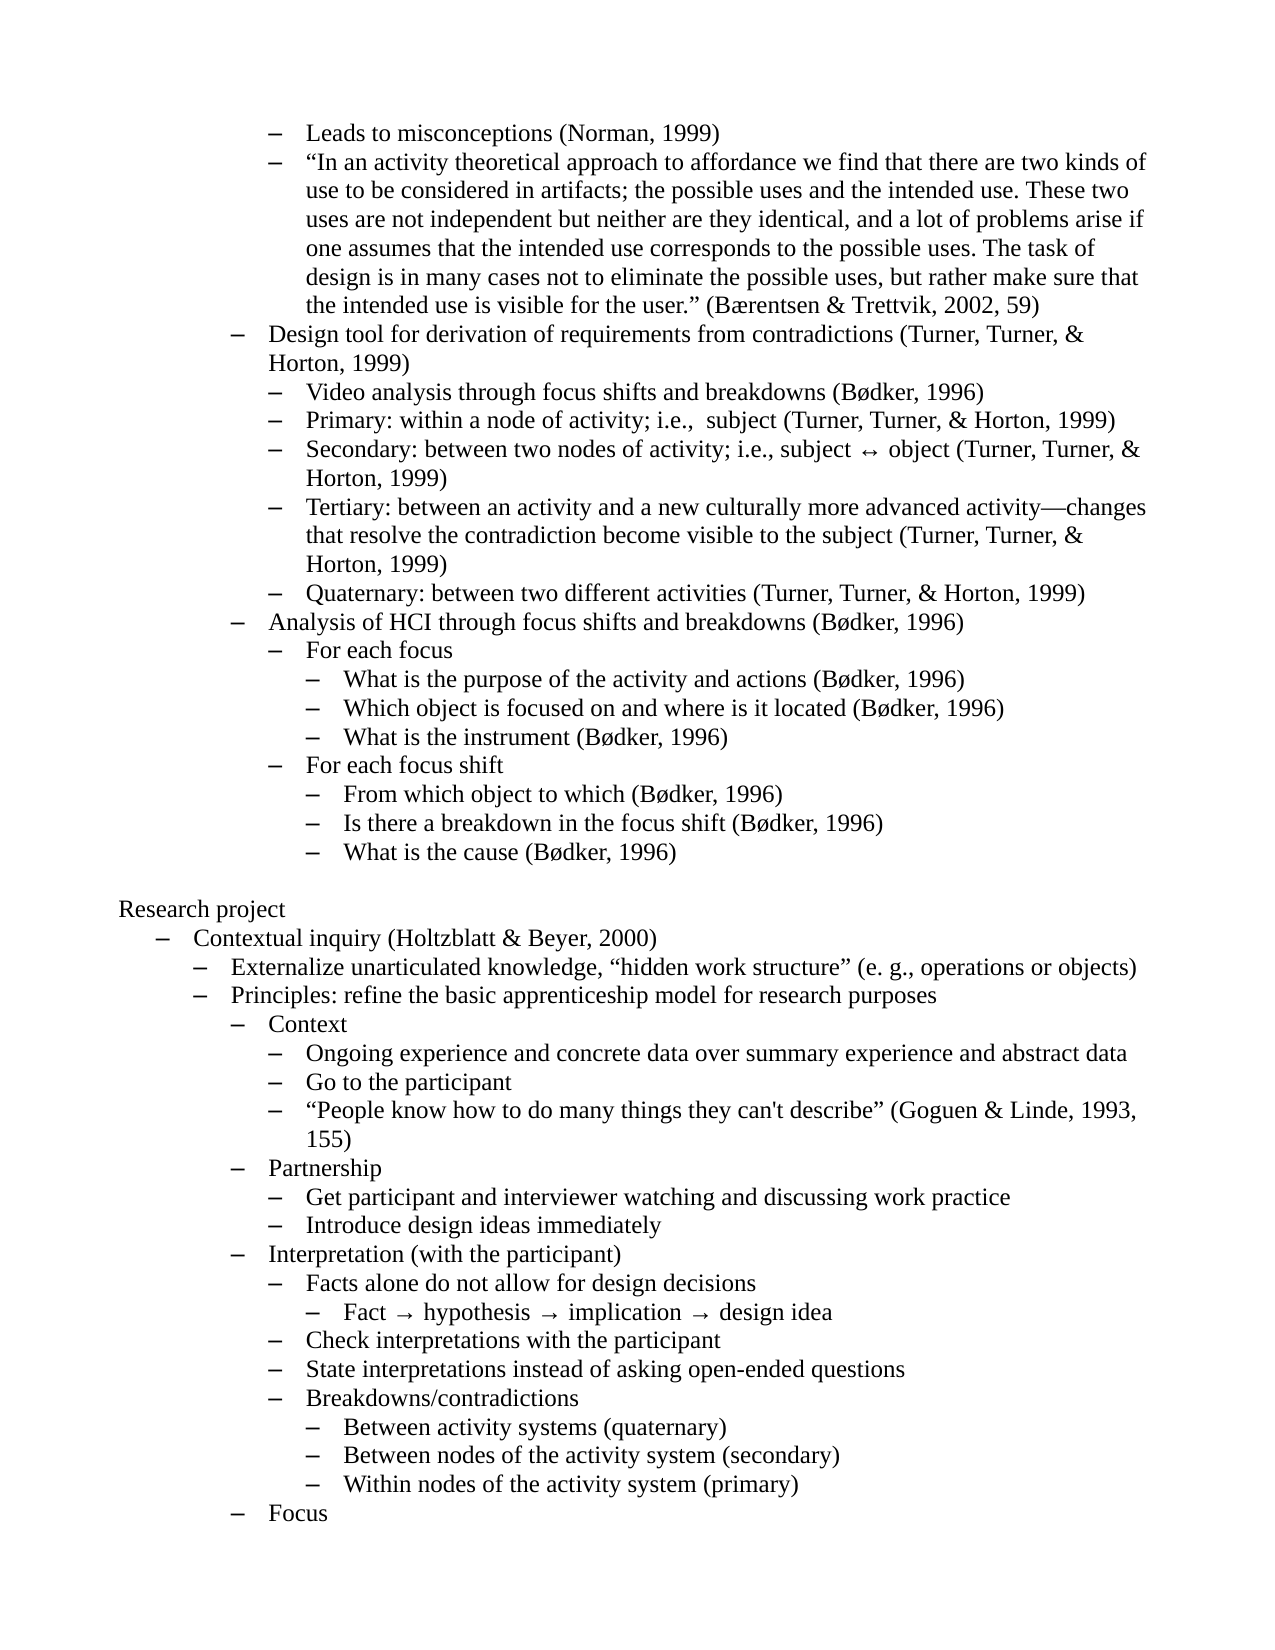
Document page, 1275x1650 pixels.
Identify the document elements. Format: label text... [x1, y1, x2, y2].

list State interpretations instead of asking open-ended questions [268, 1354, 1157, 1383]
list Go to the participant [268, 1067, 1157, 1096]
list “People know how to do many things they can't describe” (Goguen & Linde, 1993, 155) [268, 1096, 1157, 1153]
list Quaternary: between two different activities (Turner, Turner, & Horton, 1999) [268, 578, 1157, 607]
list Ongoing experience and concrete data over summary experience and abstract data [268, 1038, 1157, 1067]
text Research project [118, 894, 1157, 923]
list What is the instrument (Bødker, 1996) [306, 722, 1157, 751]
list Externalize unarticulated knowledge, “hidden work structure” (e. g., operations or objects) [193, 952, 1157, 981]
list Analysis of HCI through focus shifts and breakdowns (Bødker, 1996) [231, 607, 1157, 636]
list Contextual inquiry (Holtzblatt & Beyer, 2000) [156, 923, 1157, 952]
list Facts alone do not allow for design decisions [268, 1268, 1157, 1297]
list Introduce design ideas immediately [268, 1211, 1157, 1239]
list Between activity systems (quaternary) [306, 1412, 1157, 1441]
list Primary: within a node of activity; i.e., subject (Turner, Turner, & Horton, 1999) [268, 406, 1157, 434]
list Design tool for derivation of requirements from contradictions (Turner, Turner, & Horton, 1999) [231, 319, 1157, 377]
list Partnership [231, 1153, 1157, 1182]
list Interpretation (with the participant) [231, 1239, 1157, 1268]
list From which object to which (Bødker, 1996) [306, 779, 1157, 808]
list For each focus shift [268, 751, 1157, 779]
list Secondary: between two nodes of activity; i.e., subject ↔ object (Turner, Turner, & Horton, 1999) [268, 434, 1157, 492]
list Within nodes of the activity system (primary) [306, 1469, 1157, 1498]
list Video analysis through focus shifts and breakdowns (Bødker, 1996) [268, 377, 1157, 406]
list Which object is focused on and where is it located (Bødker, 1996) [306, 693, 1157, 722]
list “In an activity theoretical approach to affordance we find that there are two kinds of use to be considered in artifacts; the possible uses and the intended use. These two uses are not independent but neither are they identical, and a lot of problems arise if one assumes that the intended use corresponds to the possible uses. The task of design is in many cases not to eliminate the possible uses, but rather make sure that the intended use is visible for the user.” (Bærentsen & Trettvik, 2002, 59) [268, 147, 1157, 319]
list What is the cause (Bødker, 1996) [306, 837, 1157, 866]
list Tertiary: between an activity and a new culturally more advanced activity—changes that resolve the contradiction become visible to the subject (Turner, Turner, & Horton, 1999) [268, 492, 1157, 578]
list Between nodes of the activity system (secondary) [306, 1441, 1157, 1469]
list What is the purpose of the activity and actions (Bødker, 1996) [306, 664, 1157, 693]
list Focus [231, 1498, 1157, 1527]
list Check interpretations with the participant [268, 1326, 1157, 1354]
list Fact → hypothesis → implication → design idea [306, 1297, 1157, 1326]
list Principles: refine the basic apprenticeship model for research purposes [193, 981, 1157, 1009]
list Get participant and interviewer watching and discussing work practice [268, 1182, 1157, 1211]
list Context [231, 1009, 1157, 1038]
list For each focus [268, 636, 1157, 664]
list Leads to misconceptions (Norman, 1999) [268, 118, 1157, 147]
list Breakdowns/contradictions [268, 1383, 1157, 1412]
list Is there a breakdown in the focus shift (Bødker, 1996) [306, 808, 1157, 837]
